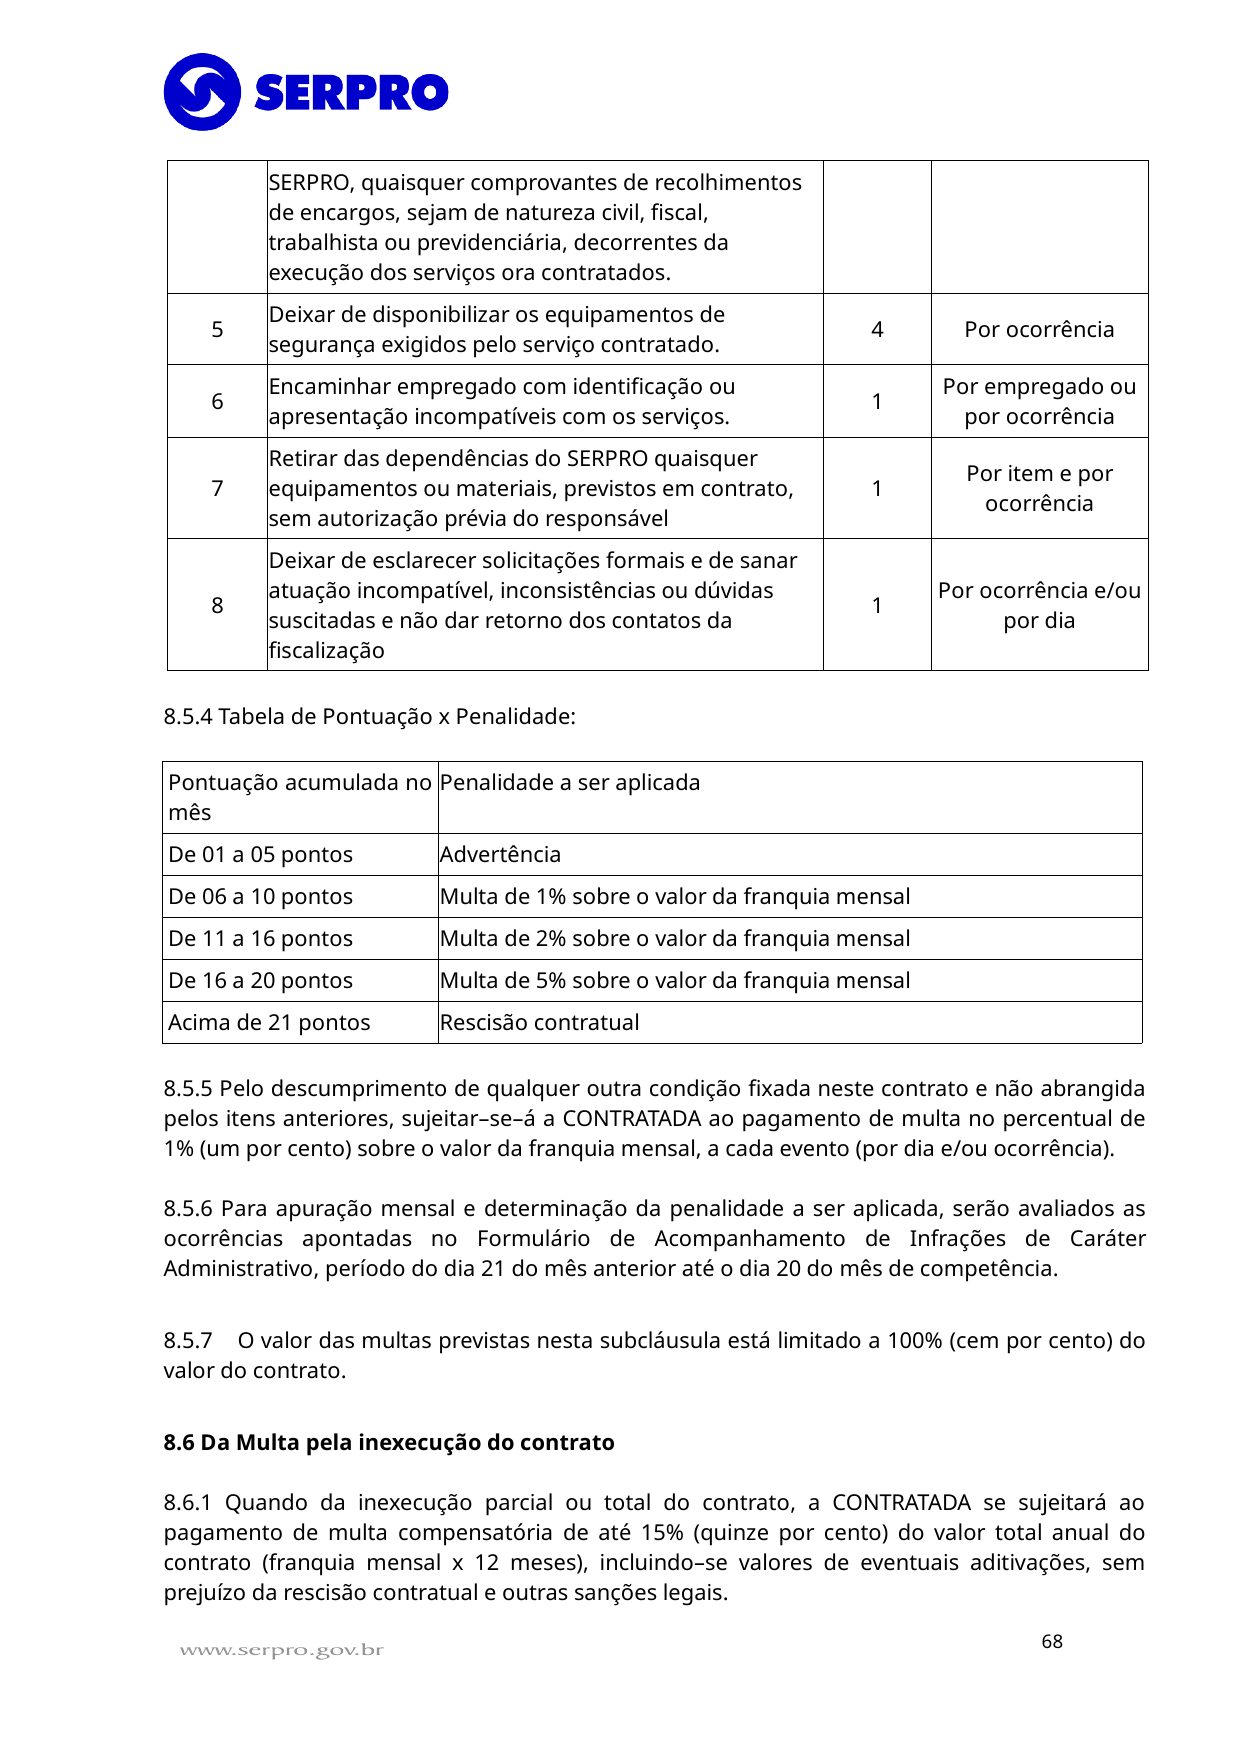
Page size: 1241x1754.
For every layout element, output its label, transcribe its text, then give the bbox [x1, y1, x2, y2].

table_cell Por item e por ocorrência [932, 438, 1148, 538]
table_cell Retirar das dependências do SERPRO quaisquer equipamentos ou materiais, previstos em contrato, sem autorização prévia do responsável [268, 438, 823, 538]
table_cell Multa de 5% sobre o valor da franquia mensal [439, 960, 1142, 1001]
table_cell De 01 a 05 pontos [163, 834, 438, 875]
table_cell [168, 161, 267, 292]
table_cell [824, 161, 931, 292]
table_cell [932, 161, 1148, 292]
table_cell Rescisão contratual [439, 1002, 1142, 1043]
table_cell De 16 a 20 pontos [163, 960, 438, 1001]
text 8.5.5 Pelo descumprimento de qualquer outra condição fixada neste contrato e não abrangida pelos itens anteriores, sujeitar–se–á a CONTRATADA ao pagamento de multa no percentual de 1% (um por cento) sobre o valor da franquia mensal, a cada evento (por dia e/ou ocorrência). [163, 1073, 1147, 1163]
table_cell De 06 a 10 pontos [163, 876, 438, 917]
table_cell Advertência [439, 834, 1142, 875]
text 8.5.4 Tabela de Pontuação x Penalidade: [163, 701, 1147, 731]
table_cell Multa de 1% sobre o valor da franquia mensal [439, 876, 1142, 917]
table_cell Encaminhar empregado com identificação ou apresentação incompatíveis com os serviços. [268, 365, 823, 436]
text 8.5.7 O valor das multas previstas nesta subcláusula está limitado a 100% (cem por cento) do valor do contrato. [163, 1325, 1147, 1385]
table_cell Multa de 2% sobre o valor da franquia mensal [439, 918, 1142, 959]
table_header Penalidade a ser aplicada [439, 762, 1142, 833]
table_cell Por ocorrência e/ou por dia [932, 539, 1148, 670]
table_cell 5 [168, 294, 267, 364]
text 8.6 Da Multa pela inexecução do contrato [163, 1427, 1147, 1457]
table_cell 8 [168, 539, 267, 670]
table_cell SERPRO, quaisquer comprovantes de recolhimentos de encargos, sejam de natureza civil, fiscal, trabalhista ou previdenciária, decorrentes da execução dos serviços ora contratados. [268, 161, 823, 292]
table_cell 1 [824, 365, 931, 436]
picture [163, 53, 449, 131]
table_cell Por empregado ou por ocorrência [932, 365, 1148, 436]
table_cell Deixar de disponibilizar os equipamentos de segurança exigidos pelo serviço contratado. [268, 294, 823, 364]
table_cell De 11 a 16 pontos [163, 918, 438, 959]
table_cell Acima de 21 pontos [163, 1002, 438, 1043]
table_header Pontuação acumulada no mês [163, 762, 438, 833]
text 8.6.1 Quando da inexecução parcial ou total do contrato, a CONTRATADA se sujeitará ao pagamento de multa compensatória de até 15% (quinze por cento) do valor total anual do contrato (franquia mensal x 12 meses), incluindo–se valores de eventuais aditivações, sem prejuízo da rescisão contratual e outras sanções legais. [163, 1487, 1147, 1607]
table_cell 1 [824, 539, 931, 670]
table_cell 7 [168, 438, 267, 538]
table_cell Deixar de esclarecer solicitações formais e de sanar atuação incompatível, inconsistências ou dúvidas suscitadas e não dar retorno dos contatos da fiscalização [268, 539, 823, 670]
table_cell 1 [824, 438, 931, 538]
table_cell 6 [168, 365, 267, 436]
table_cell 4 [824, 294, 931, 364]
table_cell Por ocorrência [932, 294, 1148, 364]
text 8.5.6 Para apuração mensal e determinação da penalidade a ser aplicada, serão avaliados as ocorrências apontadas no Formulário de Acompanhamento de Infrações de Caráter Administrativo, período do dia 21 do mês anterior até o dia 20 do mês de competência. [163, 1193, 1147, 1283]
